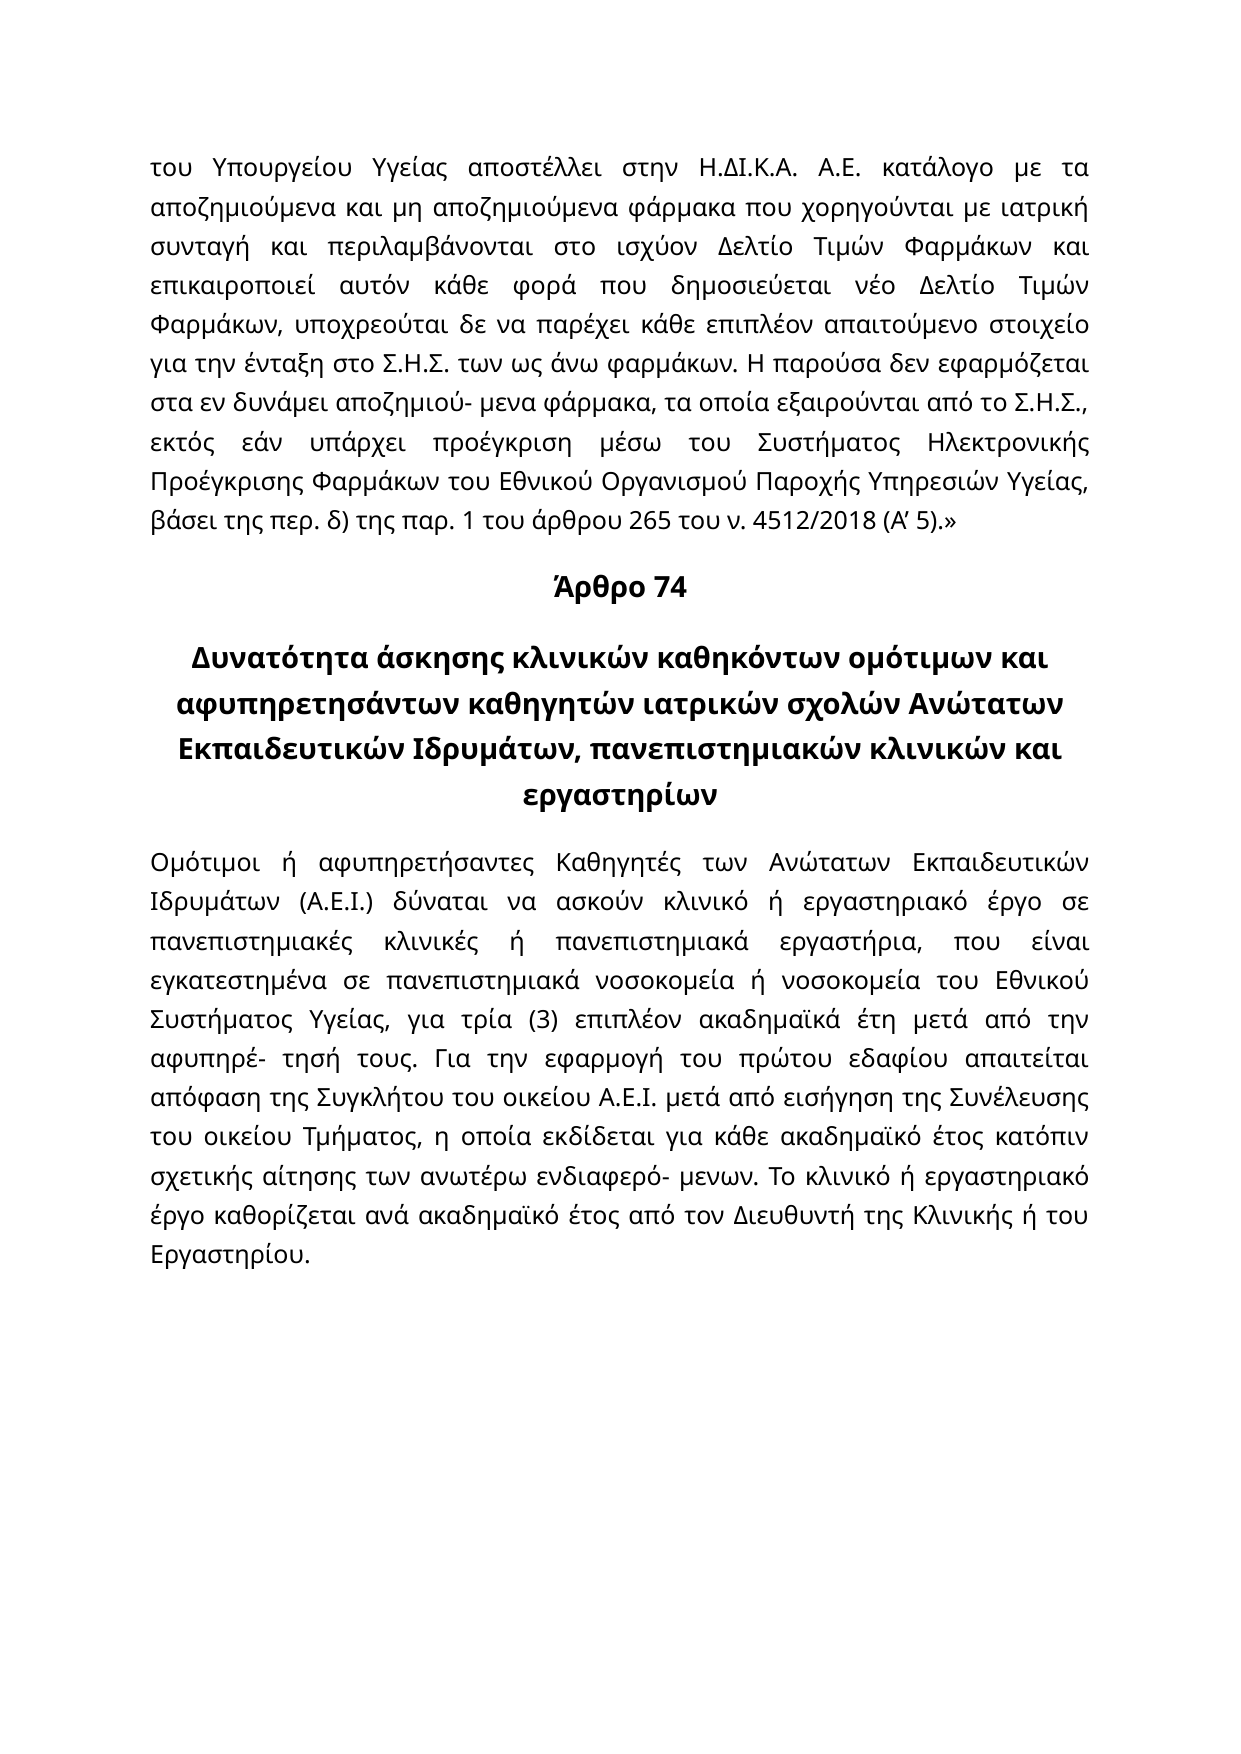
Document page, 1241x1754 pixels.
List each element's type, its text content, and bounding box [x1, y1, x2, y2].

subtitle Άρθρο 74 [150, 567, 1090, 606]
subtitle Δυνατότητα άσκησης κλινικών καθηκόντων ομότιμων και αφυπηρετησάντων καθηγητών ιατρικών σχολών Ανώτατων Εκπαιδευτικών Ιδρυμάτων, πανεπιστημιακών κλινικών και εργαστηρίων [150, 637, 1090, 814]
text Ομότιμοι ή αφυπηρετήσαντες Καθηγητές των Ανώτατων Εκπαιδευτικών Ιδρυμάτων (Α.Ε.Ι.) δύναται να ασκούν κλινικό ή εργαστηριακό έργο σε πανεπιστημιακές κλινικές ή πανεπιστημιακά εργαστήρια, που είναι εγκατεστημένα σε πανεπιστημιακά νοσοκομεία ή νοσοκομεία του Εθνικού Συστήματος Υγείας, για τρία (3) επιπλέον ακαδημαϊκά έτη μετά από την αφυπηρέ- τησή τους. Για την εφαρμογή του πρώτου εδαφίου απαιτείται απόφαση της Συγκλήτου του οικείου Α.Ε.Ι. μετά από εισήγηση της Συνέλευσης του οικείου Τμήματος, η οποία εκδίδεται για κάθε ακαδημαϊκό έτος κατόπιν σχετικής αίτησης των ανωτέρω ενδιαφερό- μενων. Το κλινικό ή εργαστηριακό έργο καθορίζεται ανά ακαδημαϊκό έτος από τον Διευθυντή της Κλινικής ή του Εργαστηρίου. [150, 845, 1090, 1271]
text του Υπουργείου Υγείας αποστέλλει στην Η.ΔΙ.Κ.Α. Α.Ε. κατάλογο με τα αποζημιούμενα και μη αποζημιούμενα φάρμακα που χορηγούνται με ιατρική συνταγή και περιλαμβάνονται στο ισχύον Δελτίο Τιμών Φαρμάκων και επικαιροποιεί αυτόν κάθε φορά που δημοσιεύεται νέο Δελτίο Τιμών Φαρμάκων, υποχρεούται δε να παρέχει κάθε επιπλέον απαιτούμενο στοιχείο για την ένταξη στο Σ.Η.Σ. των ως άνω φαρμάκων. Η παρούσα δεν εφαρμόζεται στα εν δυνάμει αποζημιού- μενα φάρμακα, τα οποία εξαιρούνται από το Σ.Η.Σ., εκτός εάν υπάρχει προέγκριση μέσω του Συστήματος Ηλεκτρονικής Προέγκρισης Φαρμάκων του Εθνικού Οργανισμού Παροχής Υπηρεσιών Υγείας, βάσει της περ. δ) της παρ. 1 του άρθρου 265 του ν. 4512/2018 (Α’ 5).» [150, 150, 1090, 537]
